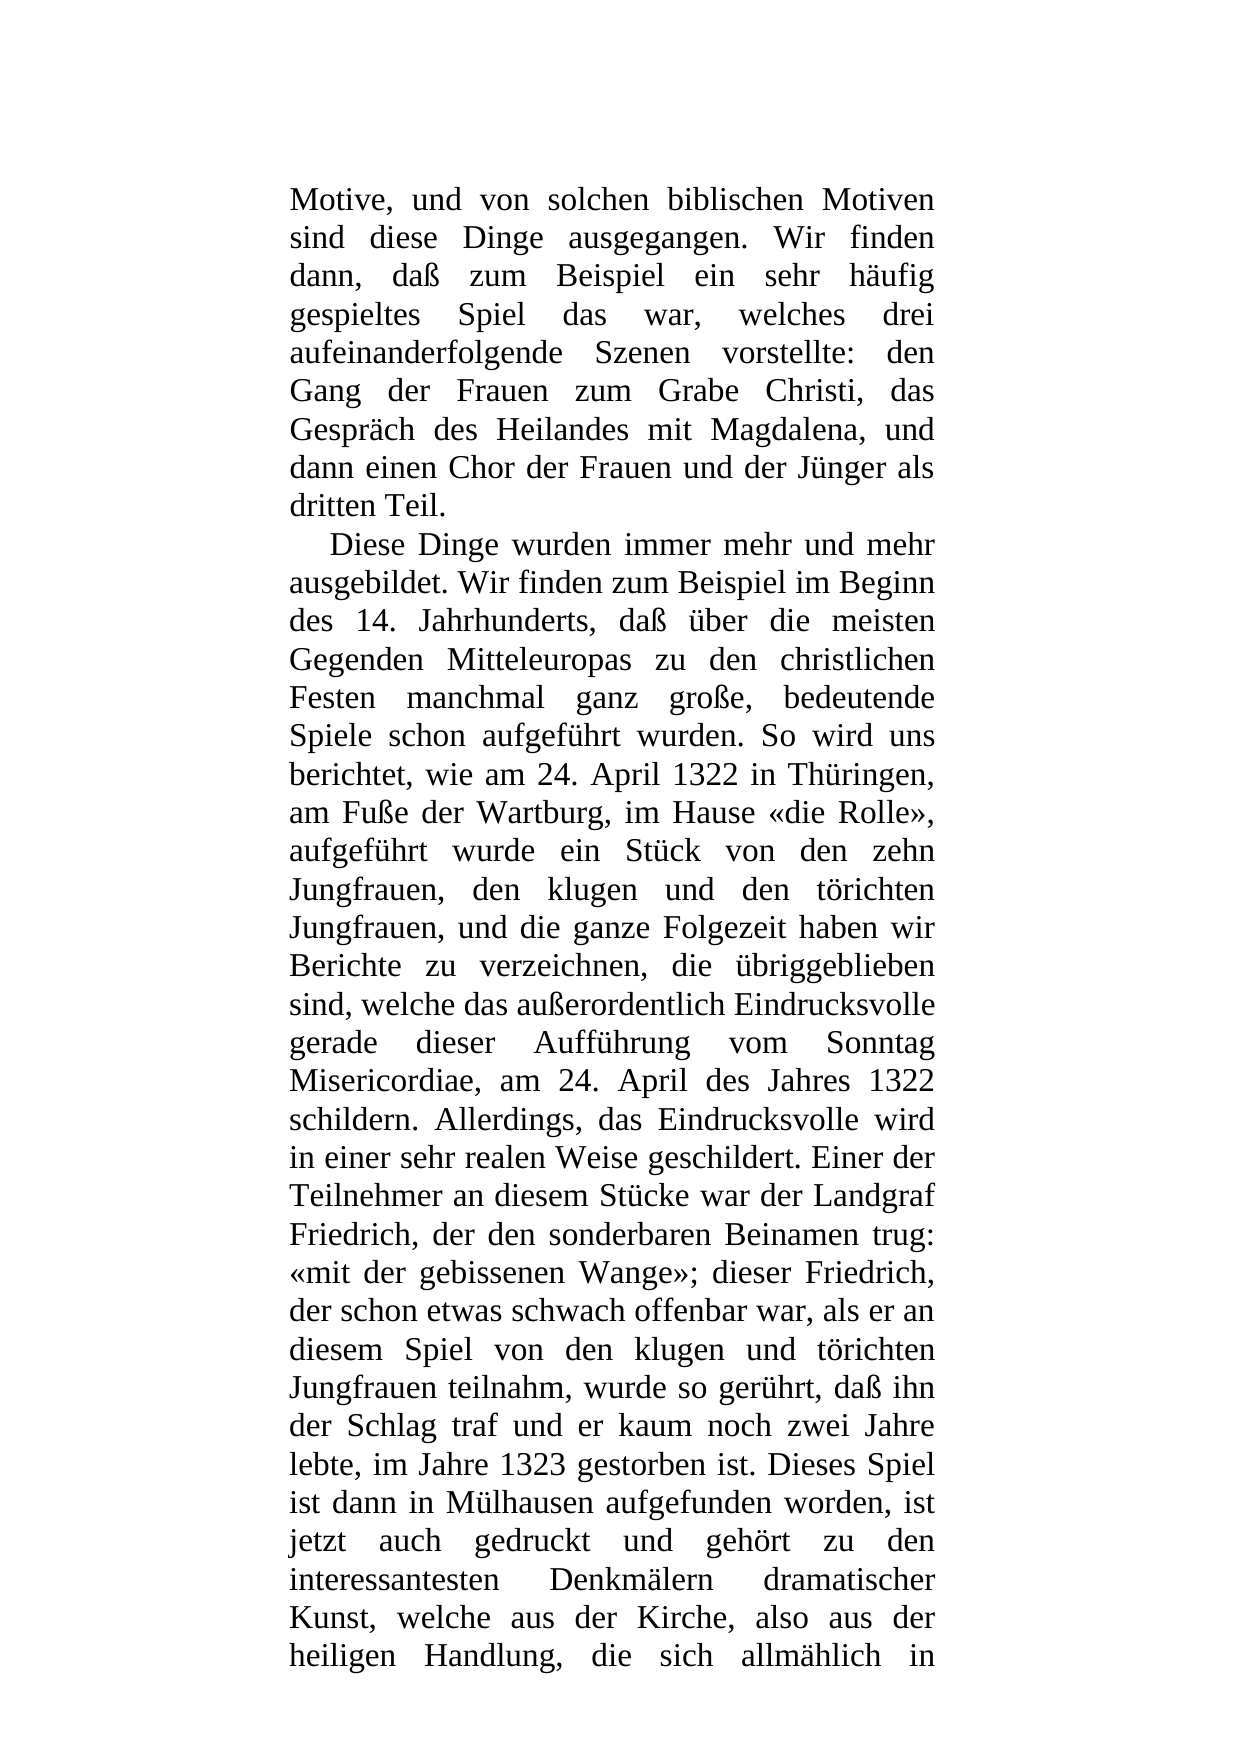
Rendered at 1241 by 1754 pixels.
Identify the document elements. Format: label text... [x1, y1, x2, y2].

text Diese Dinge wurden immer mehr und mehr ausgebildet. Wir finden zum Beispiel im Beginn des 14. Jahrhunderts, daß über die meisten Gegenden Mitteleuropas zu den christlichen Festen manchmal ganz große, bedeutende Spiele schon aufgeführt wurden. So wird uns berichtet, wie am 24. April 1322 in Thüringen, am Fuße der Wartburg, im Hause «die Rolle», aufgeführt wurde ein Stück von den zehn Jungfrauen, den klugen und den törichten Jungfrauen, und die ganze Folgezeit haben wir Berichte zu verzeichnen, die übriggeblieben sind, welche das außerordentlich Eindrucksvolle gerade dieser Aufführung vom Sonntag Misericordiae, am 24. April des Jahres 1322 schildern. Allerdings, das Eindrucksvolle wird in einer sehr realen Weise geschildert. Einer der Teilnehmer an diesem Stücke war der Landgraf Friedrich, der den sonderbaren Beinamen trug: «mit der gebissenen Wange»; dieser Friedrich, der schon etwas schwach offenbar war, als er an diesem Spiel von den klugen und törichten Jungfrauen teilnahm, wurde so gerührt, daß ihn der Schlag traf und er kaum noch zwei Jahre lebte, im Jahre 1323 gestorben ist. Dieses Spiel ist dann in Mülhausen aufgefunden worden, ist jetzt auch gedruckt und gehört zu den interessantesten Denkmälern dramatischer Kunst, welche aus der Kirche, also aus der heiligen Handlung, die sich allmählich in [289, 524, 936, 1674]
text Motive, und von solchen biblischen Motiven sind diese Dinge ausgegangen. Wir finden dann, daß zum Beispiel ein sehr häufig gespieltes Spiel das war, welches drei aufeinanderfolgende Szenen vorstellte: den Gang der Frauen zum Grabe Christi, das Gespräch des Heilandes mit Magdalena, und dann einen Chor der Frauen und der Jünger als dritten Teil. [289, 179, 935, 524]
